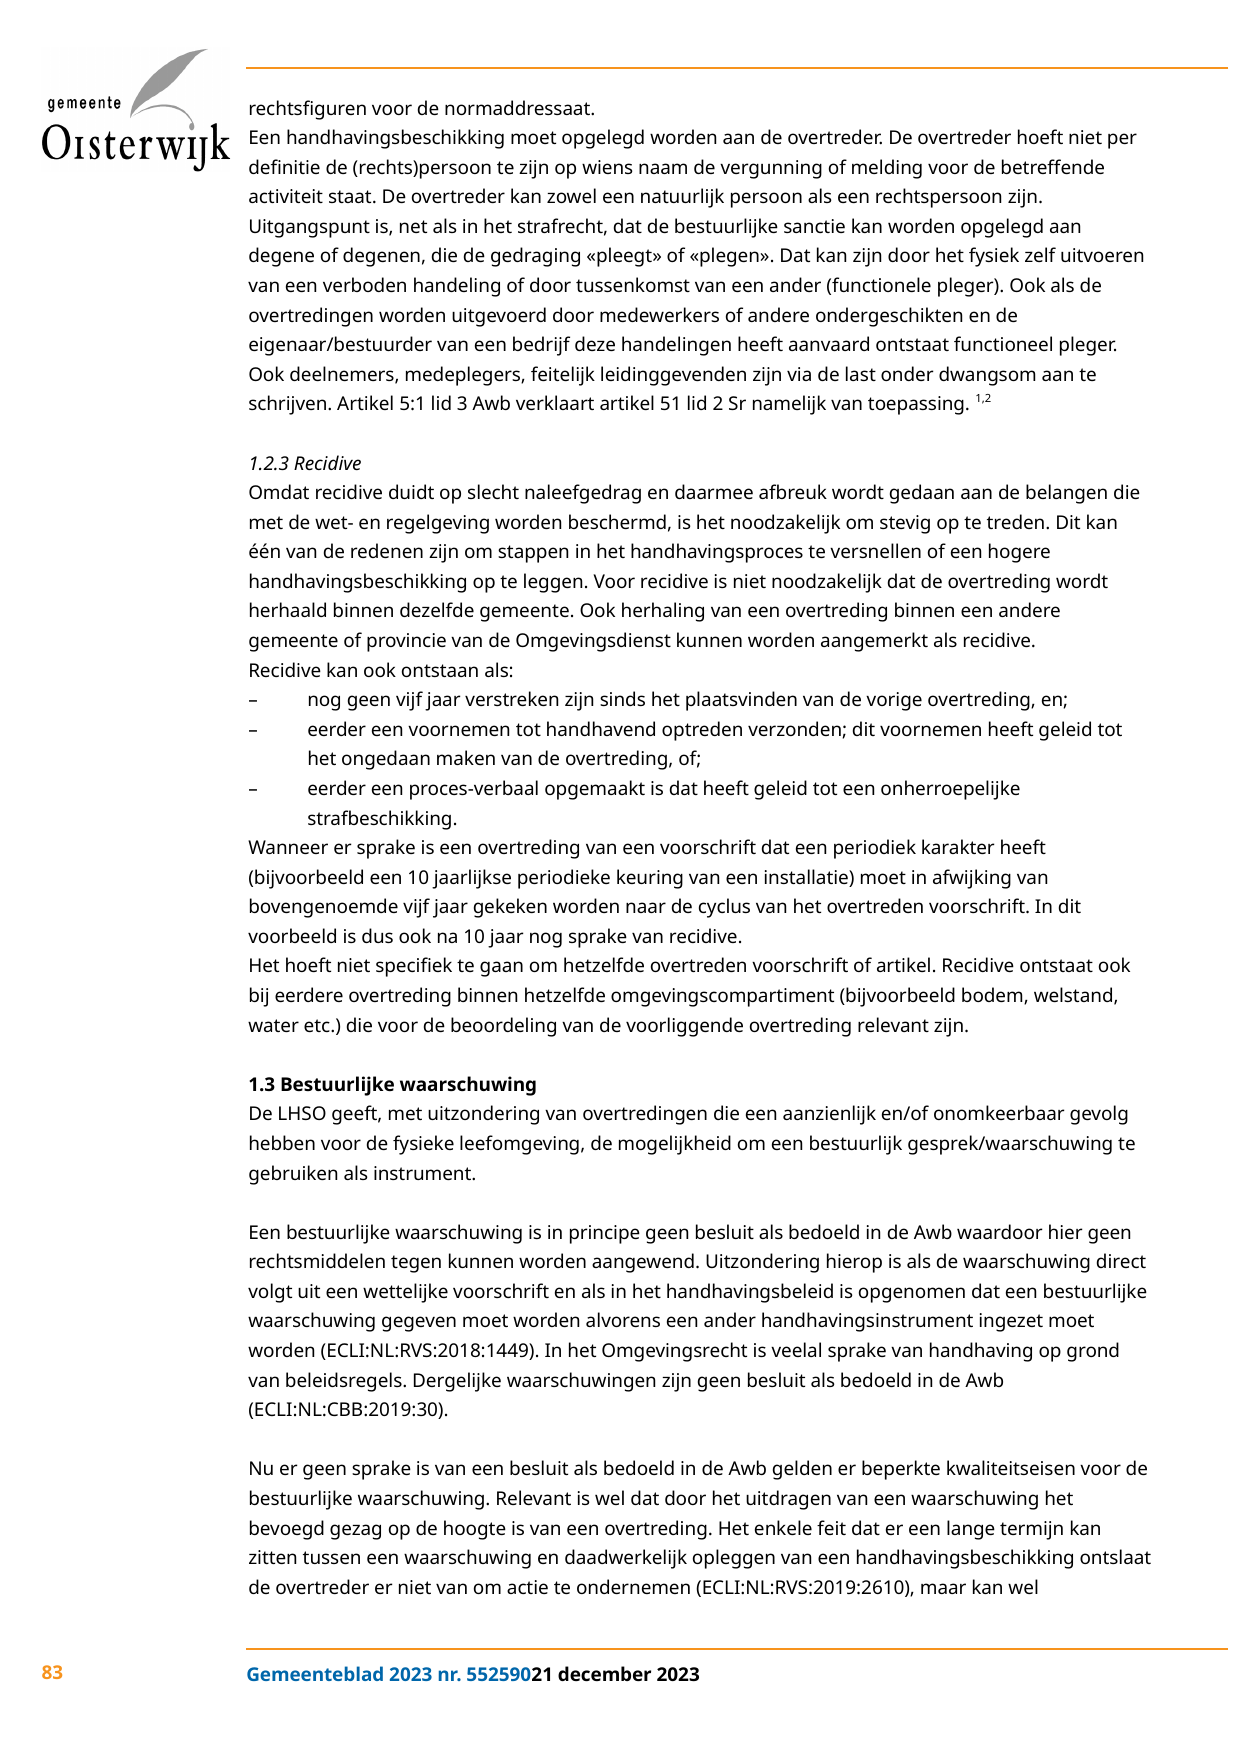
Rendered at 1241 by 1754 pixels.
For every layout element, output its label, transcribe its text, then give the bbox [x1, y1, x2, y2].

text Wanneer er sprake is een overtreding van een voorschrift dat een periodiek karakter heeft (bijvoorbeeld een 10 jaarlijkse periodieke keuring van een installatie) moet in afwijking van bovengenoemde vijf jaar gekeken worden naar de cyclus van het overtreden voorschrift. In dit voorbeeld is dus ook na 10 jaar nog sprake van recidive. [248, 834, 1152, 949]
text Een bestuurlijke waarschuwing is in principe geen besluit als bedoeld in de Awb waardoor hier geen rechtsmiddelen tegen kunnen worden aangewend. Uitzondering hierop is als de waarschuwing direct volgt uit een wettelijke voorschrift en als in het handhavingsbeleid is opgenomen dat een bestuurlijke waarschuwing gegeven moet worden alvorens een ander handhavingsinstrument ingezet moet worden (ECLI:NL:RVS:2018:1449). In het Omgevingsrecht is veelal sprake van handhaving op grond van beleidsregels. Dergelijke waarschuwingen zijn geen besluit als bedoeld in de Awb (ECLI:NL:CBB:2019:30). [248, 1219, 1152, 1422]
list nog geen vijf jaar verstreken zijn sinds het plaatsvinden van de vorige overtreding, en; [248, 686, 1152, 712]
text Een handhavingsbeschikking moet opgelegd worden aan de overtreder. De overtreder hoeft niet per definitie de (rechts)persoon te zijn op wiens naam de vergunning of melding voor de betreffende activiteit staat. De overtreder kan zowel een natuurlijk persoon als een rechtspersoon zijn. Uitgangspunt is, net als in het strafrecht, dat de bestuurlijke sanctie kan worden opgelegd aan degene of degenen, die de gedraging «pleegt» of «plegen». Dat kan zijn door het fysiek zelf uitvoeren van een verboden handeling of door tussenkomst van een ander (functionele pleger). Ook als de overtredingen worden uitgevoerd door medewerkers of andere ondergeschikten en de eigenaar/bestuurder van een bedrijf deze handelingen heeft aanvaard ontstaat functioneel pleger. [248, 124, 1152, 357]
text 1.2.3 Recidive [248, 450, 1152, 476]
text Het hoeft niet specifiek te gaan om hetzelfde overtreden voorschrift of artikel. Recidive ontstaat ook bij eerdere overtreding binnen hetzelfde omgevingscompartiment (bijvoorbeeld bodem, welstand, water etc.) die voor de beoordeling van de voorliggende overtreding relevant zijn. [248, 953, 1152, 1038]
text rechtsfiguren voor de normaddressaat. [248, 95, 1152, 121]
text Ook deelnemers, medeplegers, feitelijk leidinggevenden zijn via de last onder dwangsom aan te schrijven. Artikel 5:1 lid 3 Awb verklaart artikel 51 lid 2 Sr namelijk van toepassing. 1,2 [248, 361, 1152, 416]
text Recidive kan ook ontstaan als: [248, 657, 1152, 683]
text Nu er geen sprake is van een besluit als bedoeld in de Awb gelden er beperkte kwaliteitseisen voor de bestuurlijke waarschuwing. Relevant is wel dat door het uitdragen van een waarschuwing het bevoegd gezag op de hoogte is van een overtreding. Het enkele feit dat er een lange termijn kan zitten tussen een waarschuwing en daadwerkelijk opleggen van een handhavingsbeschikking ontslaat de overtreder er niet van om actie te ondernemen (ECLI:NL:RVS:2019:2610), maar kan wel [248, 1456, 1152, 1600]
picture [41, 47, 231, 172]
text 1.3 Bestuurlijke waarschuwing [248, 1071, 1152, 1097]
text Omdat recidive duidt op slecht naleefgedrag en daarmee afbreuk wordt gedaan aan de belangen die met de wet- en regelgeving worden beschermd, is het noodzakelijk om stevig op te treden. Dit kan één van de redenen zijn om stappen in het handhavingsproces te versnellen of een hogere handhavingsbeschikking op te leggen. Voor recidive is niet noodzakelijk dat de overtreding wordt herhaald binnen dezelfde gemeente. Ook herhaling van een overtreding binnen een andere gemeente of provincie van de Omgevingsdienst kunnen worden aangemerkt als recidive. [248, 479, 1152, 653]
list eerder een proces-verbaal opgemaakt is dat heeft geleid tot een onherroepelijke strafbeschikking. [248, 775, 1152, 831]
text De LHSO geeft, met uitzondering van overtredingen die een aanzienlijk en/of onomkeerbaar gevolg hebben voor de fysieke leefomgeving, de mogelijkheid om een bestuurlijk gesprek/waarschuwing te gebruiken als instrument. [248, 1101, 1152, 1186]
list eerder een voornemen tot handhavend optreden verzonden; dit voornemen heeft geleid tot het ongedaan maken van de overtreding, of; [248, 716, 1152, 771]
